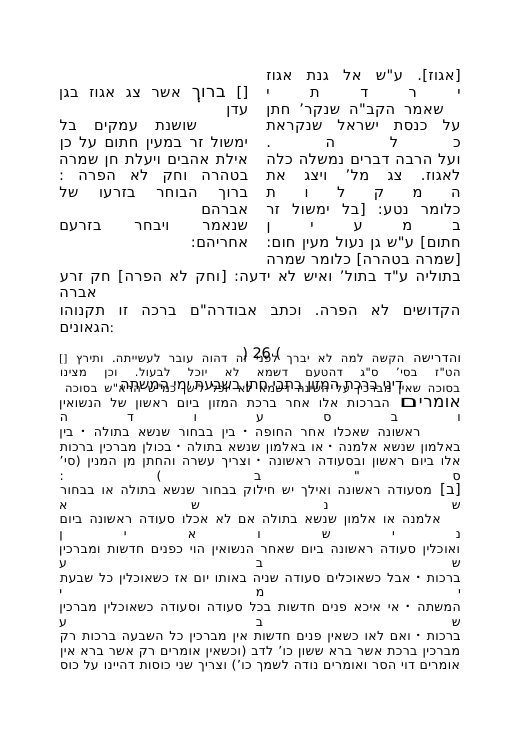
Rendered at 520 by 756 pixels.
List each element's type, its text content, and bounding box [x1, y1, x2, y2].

text אומרים הברכות אלו אחר ברכת המזון ביום ראשון של הנשואין ובסעודה [59, 396, 461, 425]
table_header [248, 68, 266, 267]
text אלמנה או אלמון שנשא בתולה אם לא אכלו סעודה ראשונה ביום נישואין [59, 512, 461, 541]
text בסוכה שאין מברכין על השינה דשמא לא יוכל לישן כמ"ש הרא"ש בסוכה [59, 379, 461, 396]
text מברכין ברכת אשר ברא ששון כו’ לדב (וכשאין אומרים רק אשר ברא אין [59, 643, 461, 658]
text המשתה • אי איכא פנים חדשות בכל סעודה וסעודה כשאוכלין מברכין שבע [59, 600, 461, 629]
text בתוליה ע"ד בתול’ ואיש לא ידעה: [וחק לא הפרה] חק זרע אברה [59, 267, 461, 301]
text הט"ז בסי’ ס"ג דהטעם דשמא לא יוכל לבעול. וכן מצינו [59, 366, 461, 379]
text אומרים דוי הסר ואומרים נודה לשמך כו’) וצריך שני כוסות דהיינו על כוס [59, 658, 461, 673]
text [ב] מסעודה ראשונה ואילך יש חילוק בבחור שנשא בתולה או בבחור שנשא [59, 483, 461, 512]
text ואוכלין סעודה ראשונה ביום שאחר הנשואין הוי כפנים חדשות ומברכין שבע [59, 541, 461, 571]
text [] והדרישה הקשה למה לא יברך לפני זה דהוה עובר לעשייתה. ותירץ [59, 351, 461, 366]
text באלמון שנשא אלמנה • או באלמון שנשא בתולה • בכולן מברכין ברכות אלו ביום ראשון ובסעודה ראשונה • וצריך עשרה והחתן מן המנין (סי’ ס"ב): [59, 439, 461, 483]
text ברכות • ואם לאו כשאין פנים חדשות אין מברכין כל השבעה ברכות רק [59, 629, 461, 643]
table_header [אגוז]. ע"ש אל גנת אגוז ירדתי שאמר הקב"ה שנקר’ חתן על כנסת ישראל שנקראת כלה. ועל הרבה דברים נמשלה כלה לאגוז. צג מל’ ויצג את המקלות כלומר נטע: [בל ימשול זר במעין חתום] ע"ש גן נעול מעין חום: [שמרה בטהרה] כלומר שמרה [266, 68, 461, 267]
text ראשונה שאכלו אחר החופה • בין בבחור שנשא בתולה • בין [59, 425, 461, 439]
text ברכות • אבל כשאוכלים סעודה שניה באותו יום אז כשאוכלין כל שבעת ימי [59, 571, 461, 600]
table_header [] ברוךְ אשר צג אגוז בגן עדן שושנת עמקים בל ימשול זר במעין חתום על כן אילת אהבים ויעלת חן שמרה בטהרה וחק לא הפרה : ברוך הבוחר בזרעו של אברהם שנאמר ויבחר בזרעם אחריהם: [59, 68, 248, 267]
text הקדושים לא הפרה. וכתב אבודרה"ם ברכה זו תקנוהו הגאונים: [59, 301, 461, 335]
